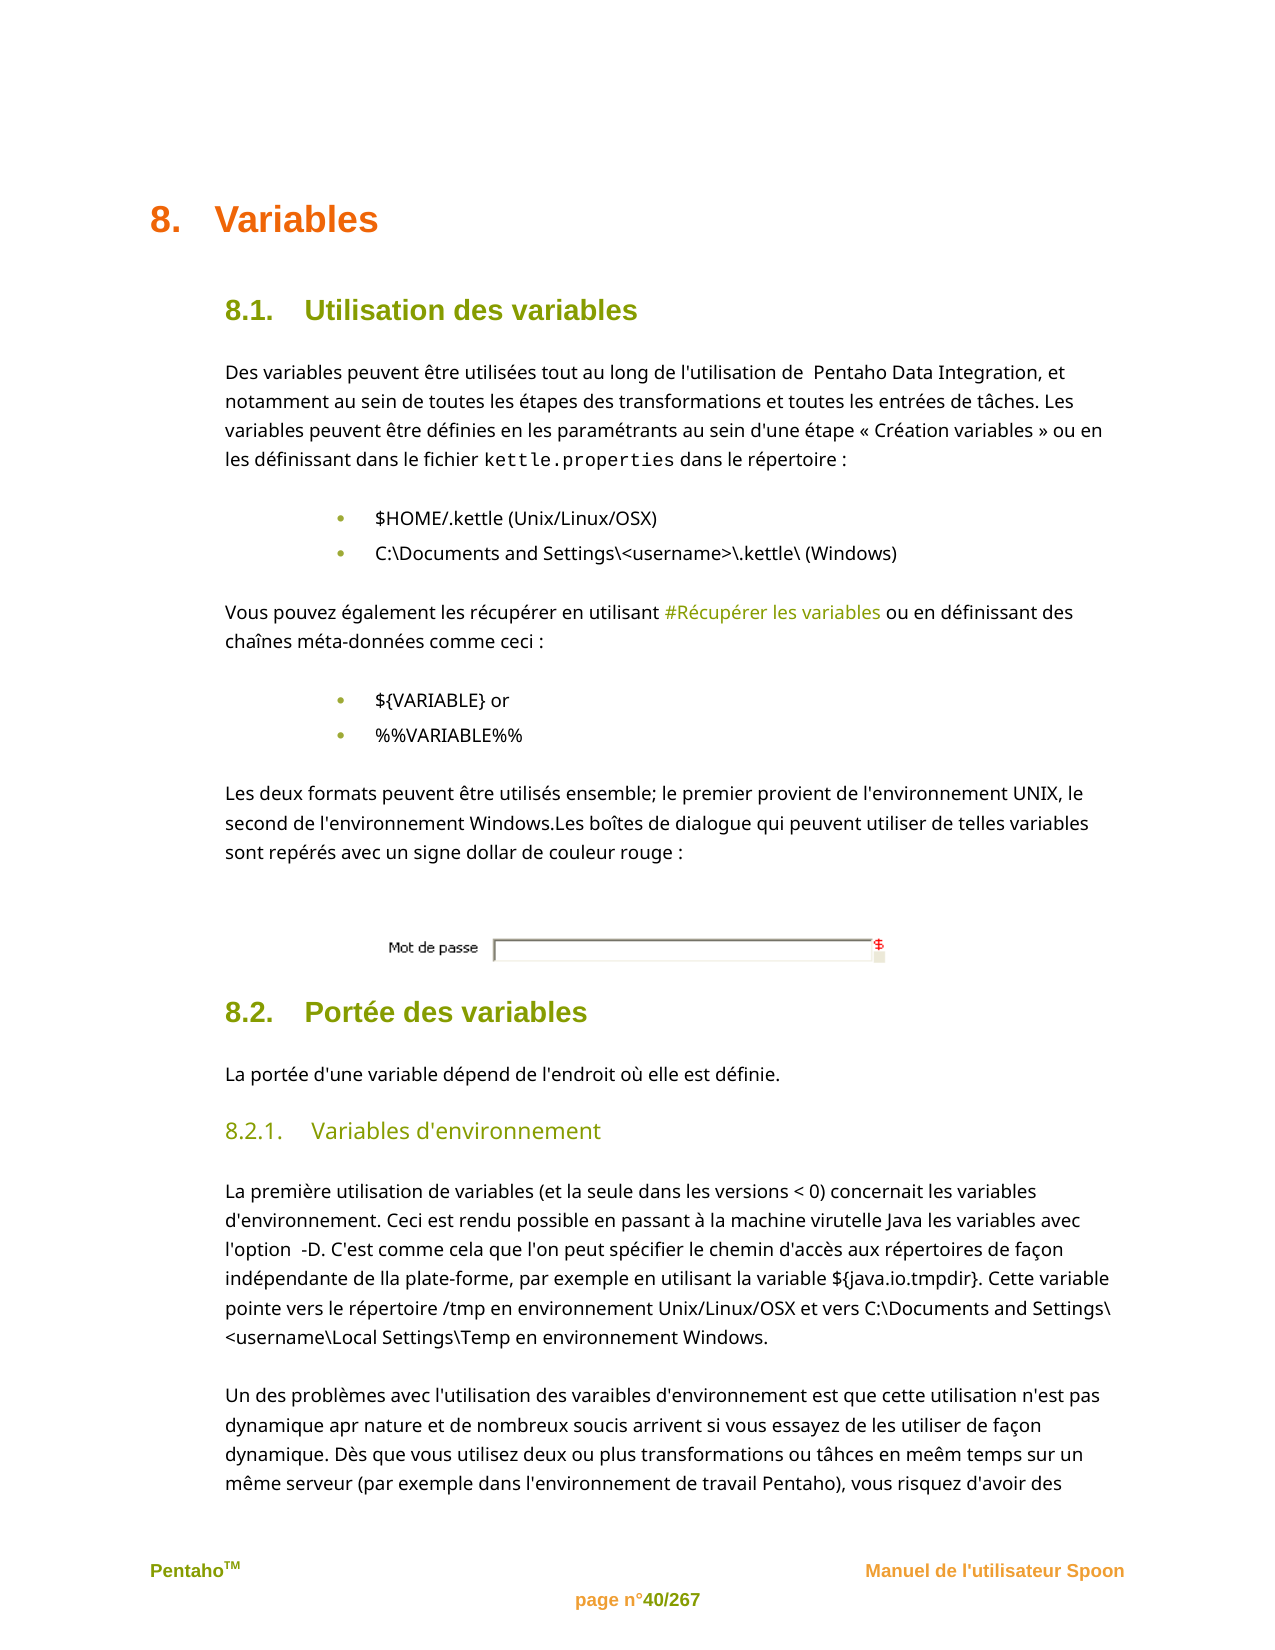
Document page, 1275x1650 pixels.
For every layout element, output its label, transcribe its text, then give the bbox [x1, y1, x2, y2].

text Des variables peuvent être utilisées tout au long de l'utilisation de Pentaho Data Integration, et notamment au sein de toutes les étapes des transformations et toutes les entrées de tâches. Les variables peuvent être définies en les paramétrants au sein d'une étape « Création variables » ou en les définissant dans le fichier kettle.properties dans le répertoire : [225, 356, 1125, 473]
text Les deux formats peuvent être utilisés ensemble; le premier provient de l'environnement UNIX, le second de l'environnement Windows.Les boîtes de dialogue qui peuvent utiliser de telles variables sont repérés avec un signe dollar de couleur rouge : [225, 777, 1125, 865]
list $HOME/.kettle (Unix/Linux/OSX) [337, 502, 1125, 531]
list ${VARIABLE} or [337, 684, 1125, 713]
text Vous pouvez également les récupérer en utilisant #Récupérer les variables ou en définissant des chaînes méta-données comme ceci : [225, 596, 1125, 654]
subtitle Variables [150, 209, 1125, 238]
list C:\Documents and Settings\<username>\.kettle\ (Windows) [337, 537, 1125, 566]
text Un des problèmes avec l'utilisation des varaibles d'environnement est que cette utilisation n'est pas dynamique apr nature et de nombreux soucis arrivent si vous essayez de les utiliser de façon dynamique. Dès que vous utilisez deux ou plus transformations ou tâhces en meêm temps sur un même serveur (par exemple dans l'environnement de travail Pentaho), vous risquez d'avoir des [225, 1379, 1125, 1496]
subtitle Variables d'environnement [225, 1116, 1125, 1146]
subtitle Utilisation des variables [225, 297, 1125, 326]
subtitle Portée des variables [225, 894, 1125, 1028]
text La première utilisation de variables (et la seule dans les versions < 0) concernait les variables d'environnement. Ceci est rendu possible en passant à la machine virutelle Java les variables avec l'option -D. C'est comme cela que l'on peut spécifier le chemin d'accès aux répertoires de façon indépendante de lla plate-forme, par exemple en utilisant la variable ${java.io.tmpdir}. Cette variable pointe vers le répertoire /tmp en environnement Unix/Linux/OSX et vers C:\Documents and Settings\<username\Local Settings\Temp en environnement Windows. [225, 1175, 1125, 1350]
text La portée d'une variable dépend de l'endroit où elle est définie. [225, 1058, 1125, 1087]
picture [380, 935, 895, 968]
list %%VARIABLE%% [337, 719, 1125, 748]
